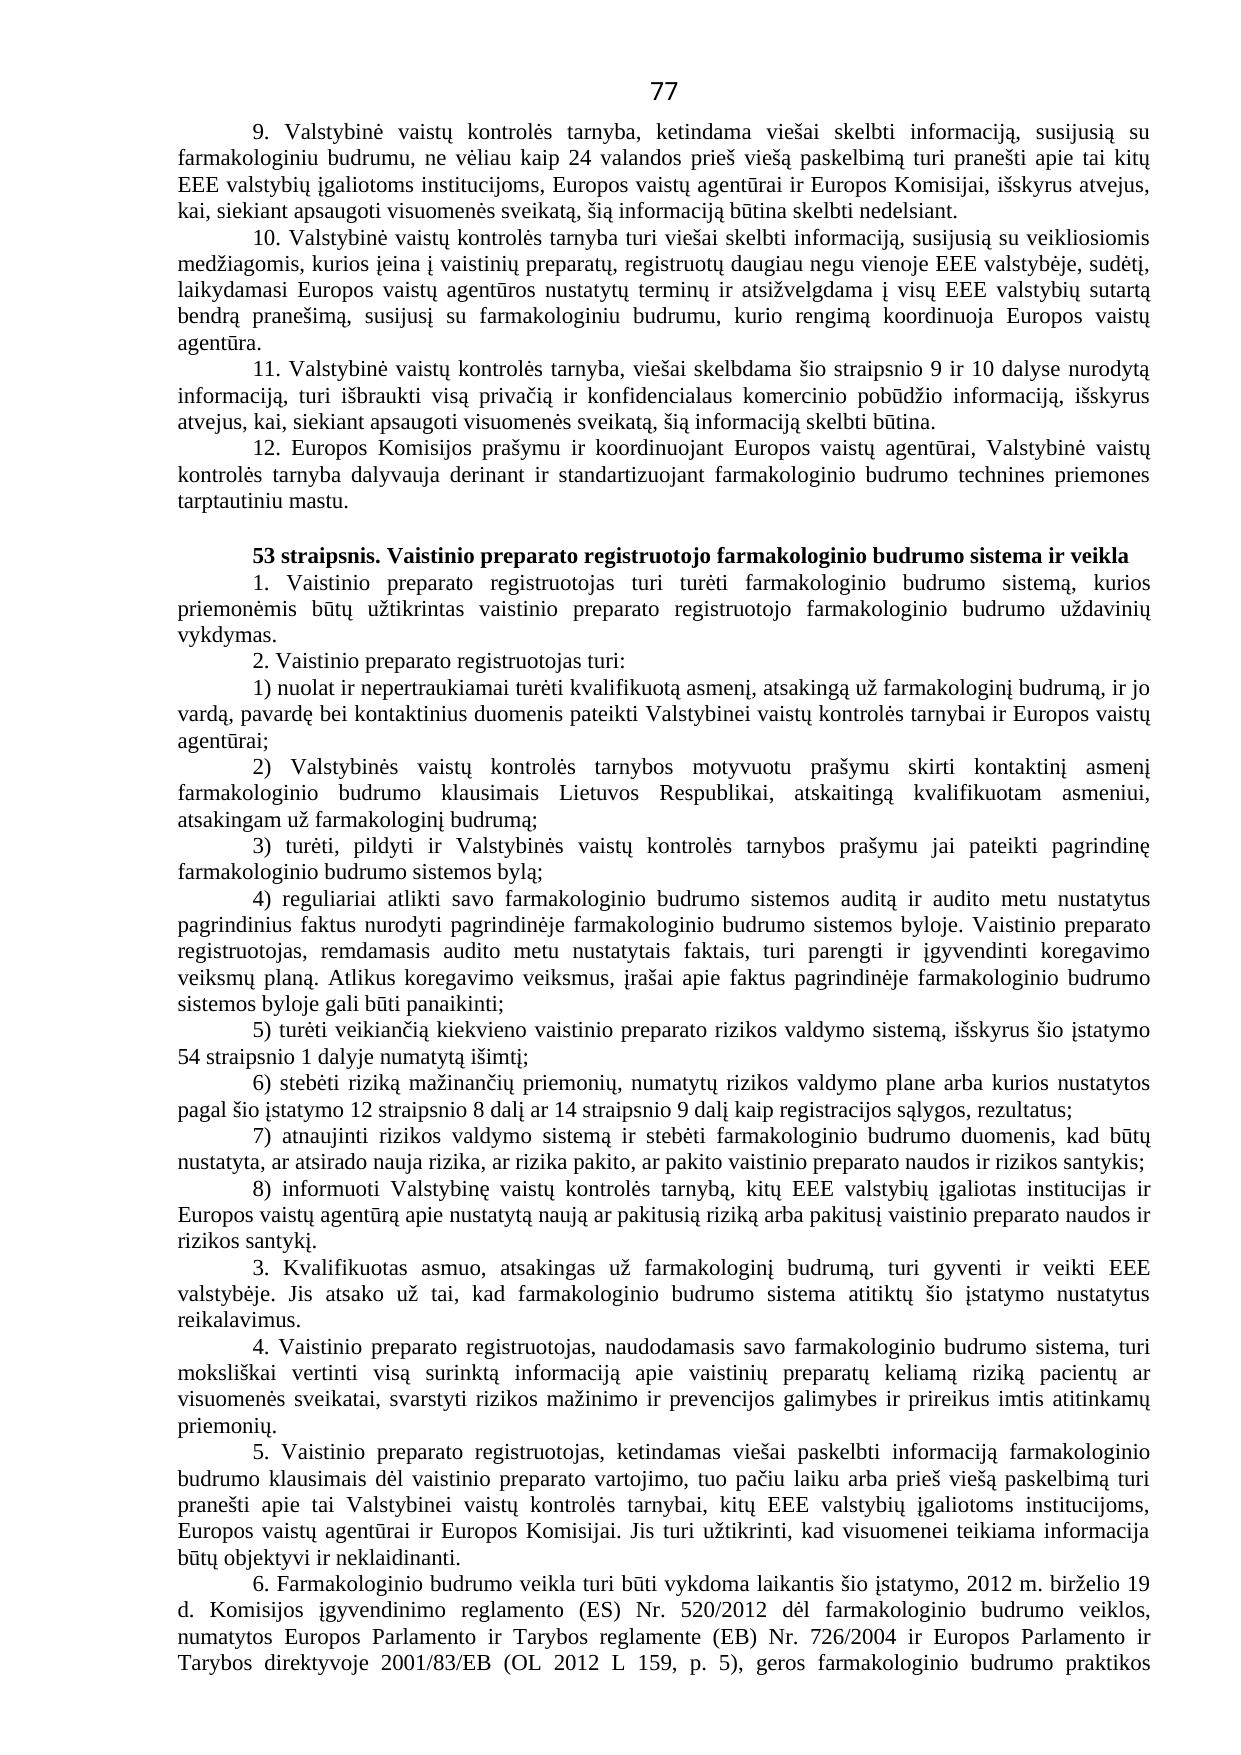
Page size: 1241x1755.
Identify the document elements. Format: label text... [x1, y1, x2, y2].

text 1. Vaistinio preparato registruotojas turi turėti farmakologinio budrumo sistemą, kurios priemonėmis būtų užtikrintas vaistinio preparato registruotojo farmakologinio budrumo uždavinių vykdymas. [177, 568, 1152, 648]
text 6. Farmakologinio budrumo veikla turi būti vykdoma laikantis šio įstatymo, 2012 m. birželio 19 d. Komisijos įgyvendinimo reglamento (ES) Nr. 520/2012 dėl farmakologinio budrumo veiklos, numatytos Europos Parlamento ir Tarybos reglamente (EB) Nr. 726/2004 ir Europos Parlamento ir Tarybos direktyvoje 2001/83/EB (OL 2012 L 159, p. 5), geros farmakologinio budrumo praktikos [177, 1570, 1152, 1675]
text 8) informuoti Valstybinę vaistų kontrolės tarnybą, kitų EEE valstybių įgaliotas institucijas ir Europos vaistų agentūrą apie nustatytą naują ar pakitusią riziką arba pakitusį vaistinio preparato naudos ir rizikos santykį. [177, 1175, 1152, 1254]
text 3) turėti, pildyti ir Valstybinės vaistų kontrolės tarnybos prašymu jai pateikti pagrindinę farmakologinio budrumo sistemos bylą; [177, 832, 1152, 885]
text 4) reguliariai atlikti savo farmakologinio budrumo sistemos auditą ir audito metu nustatytus pagrindinius faktus nurodyti pagrindinėje farmakologinio budrumo sistemos byloje. Vaistinio preparato registruotojas, remdamasis audito metu nustatytais faktais, turi parengti ir įgyvendinti koregavimo veiksmų planą. Atlikus koregavimo veiksmus, įrašai apie faktus pagrindinėje farmakologinio budrumo sistemos byloje gali būti panaikinti; [177, 885, 1152, 1017]
text 5) turėti veikiančią kiekvieno vaistinio preparato rizikos valdymo sistemą, išskyrus šio įstatymo 54 straipsnio 1 dalyje numatytą išimtį; [177, 1017, 1152, 1069]
text 3. Kvalifikuotas asmuo, atsakingas už farmakologinį budrumą, turi gyventi ir veikti EEE valstybėje. Jis atsako už tai, kad farmakologinio budrumo sistema atitiktų šio įstatymo nustatytus reikalavimus. [177, 1254, 1152, 1333]
text 6) stebėti riziką mažinančių priemonių, numatytų rizikos valdymo plane arba kurios nustatytos pagal šio įstatymo 12 straipsnio 8 dalį ar 14 straipsnio 9 dalį kaip registracijos sąlygos, rezultatus; [177, 1069, 1152, 1122]
text 12. Europos Komisijos prašymu ir koordinuojant Europos vaistų agentūrai, Valstybinė vaistų kontrolės tarnyba dalyvauja derinant ir standartizuojant farmakologinio budrumo technines priemones tarptautiniu mastu. [177, 434, 1152, 513]
text 11. Valstybinė vaistų kontrolės tarnyba, viešai skelbdama šio straipsnio 9 ir 10 dalyse nurodytą informaciją, turi išbraukti visą privačią ir konfidencialaus komercinio pobūdžio informaciją, išskyrus atvejus, kai, siekiant apsaugoti visuomenės sveikatą, šią informaciją skelbti būtina. [177, 355, 1152, 434]
text 5. Vaistinio preparato registruotojas, ketindamas viešai paskelbti informaciją farmakologinio budrumo klausimais dėl vaistinio preparato vartojimo, tuo pačiu laiku arba prieš viešą paskelbimą turi pranešti apie tai Valstybinei vaistų kontrolės tarnybai, kitų EEE valstybių įgaliotoms institucijoms, Europos vaistų agentūrai ir Europos Komisijai. Jis turi užtikrinti, kad visuomenei teikiama informacija būtų objektyvi ir neklaidinanti. [177, 1438, 1152, 1570]
text 53 straipsnis. Vaistinio preparato registruotojo farmakologinio budrumo sistema ir veikla [252, 542, 1152, 568]
text 2) Valstybinės vaistų kontrolės tarnybos motyvuotu prašymu skirti kontaktinį asmenį farmakologinio budrumo klausimais Lietuvos Respublikai, atskaitingą kvalifikuotam asmeniui, atsakingam už farmakologinį budrumą; [177, 753, 1152, 832]
text 1) nuolat ir nepertraukiamai turėti kvalifikuotą asmenį, atsakingą už farmakologinį budrumą, ir jo vardą, pavardę bei kontaktinius duomenis pateikti Valstybinei vaistų kontrolės tarnybai ir Europos vaistų agentūrai; [177, 674, 1152, 753]
text 4. Vaistinio preparato registruotojas, naudodamasis savo farmakologinio budrumo sistema, turi moksliškai vertinti visą surinktą informaciją apie vaistinių preparatų keliamą riziką pacientų ar visuomenės sveikatai, svarstyti rizikos mažinimo ir prevencijos galimybes ir prireikus imtis atitinkamų priemonių. [177, 1333, 1152, 1438]
text 10. Valstybinė vaistų kontrolės tarnyba turi viešai skelbti informaciją, susijusią su veikliosiomis medžiagomis, kurios įeina į vaistinių preparatų, registruotų daugiau negu vienoje EEE valstybėje, sudėtį, laikydamasi Europos vaistų agentūros nustatytų terminų ir atsižvelgdama į visų EEE valstybių sutartą bendrą pranešimą, susijusį su farmakologiniu budrumu, kurio rengimą koordinuoja Europos vaistų agentūra. [177, 223, 1152, 355]
text 7) atnaujinti rizikos valdymo sistemą ir stebėti farmakologinio budrumo duomenis, kad būtų nustatyta, ar atsirado nauja rizika, ar rizika pakito, ar pakito vaistinio preparato naudos ir rizikos santykis; [177, 1122, 1152, 1175]
text 9. Valstybinė vaistų kontrolės tarnyba, ketindama viešai skelbti informaciją, susijusią su farmakologiniu budrumu, ne vėliau kaip 24 valandos prieš viešą paskelbimą turi pranešti apie tai kitų EEE valstybių įgaliotoms institucijoms, Europos vaistų agentūrai ir Europos Komisijai, išskyrus atvejus, kai, siekiant apsaugoti visuomenės sveikatą, šią informaciją būtina skelbti nedelsiant. [177, 118, 1152, 223]
text 2. Vaistinio preparato registruotojas turi: [177, 648, 1152, 674]
